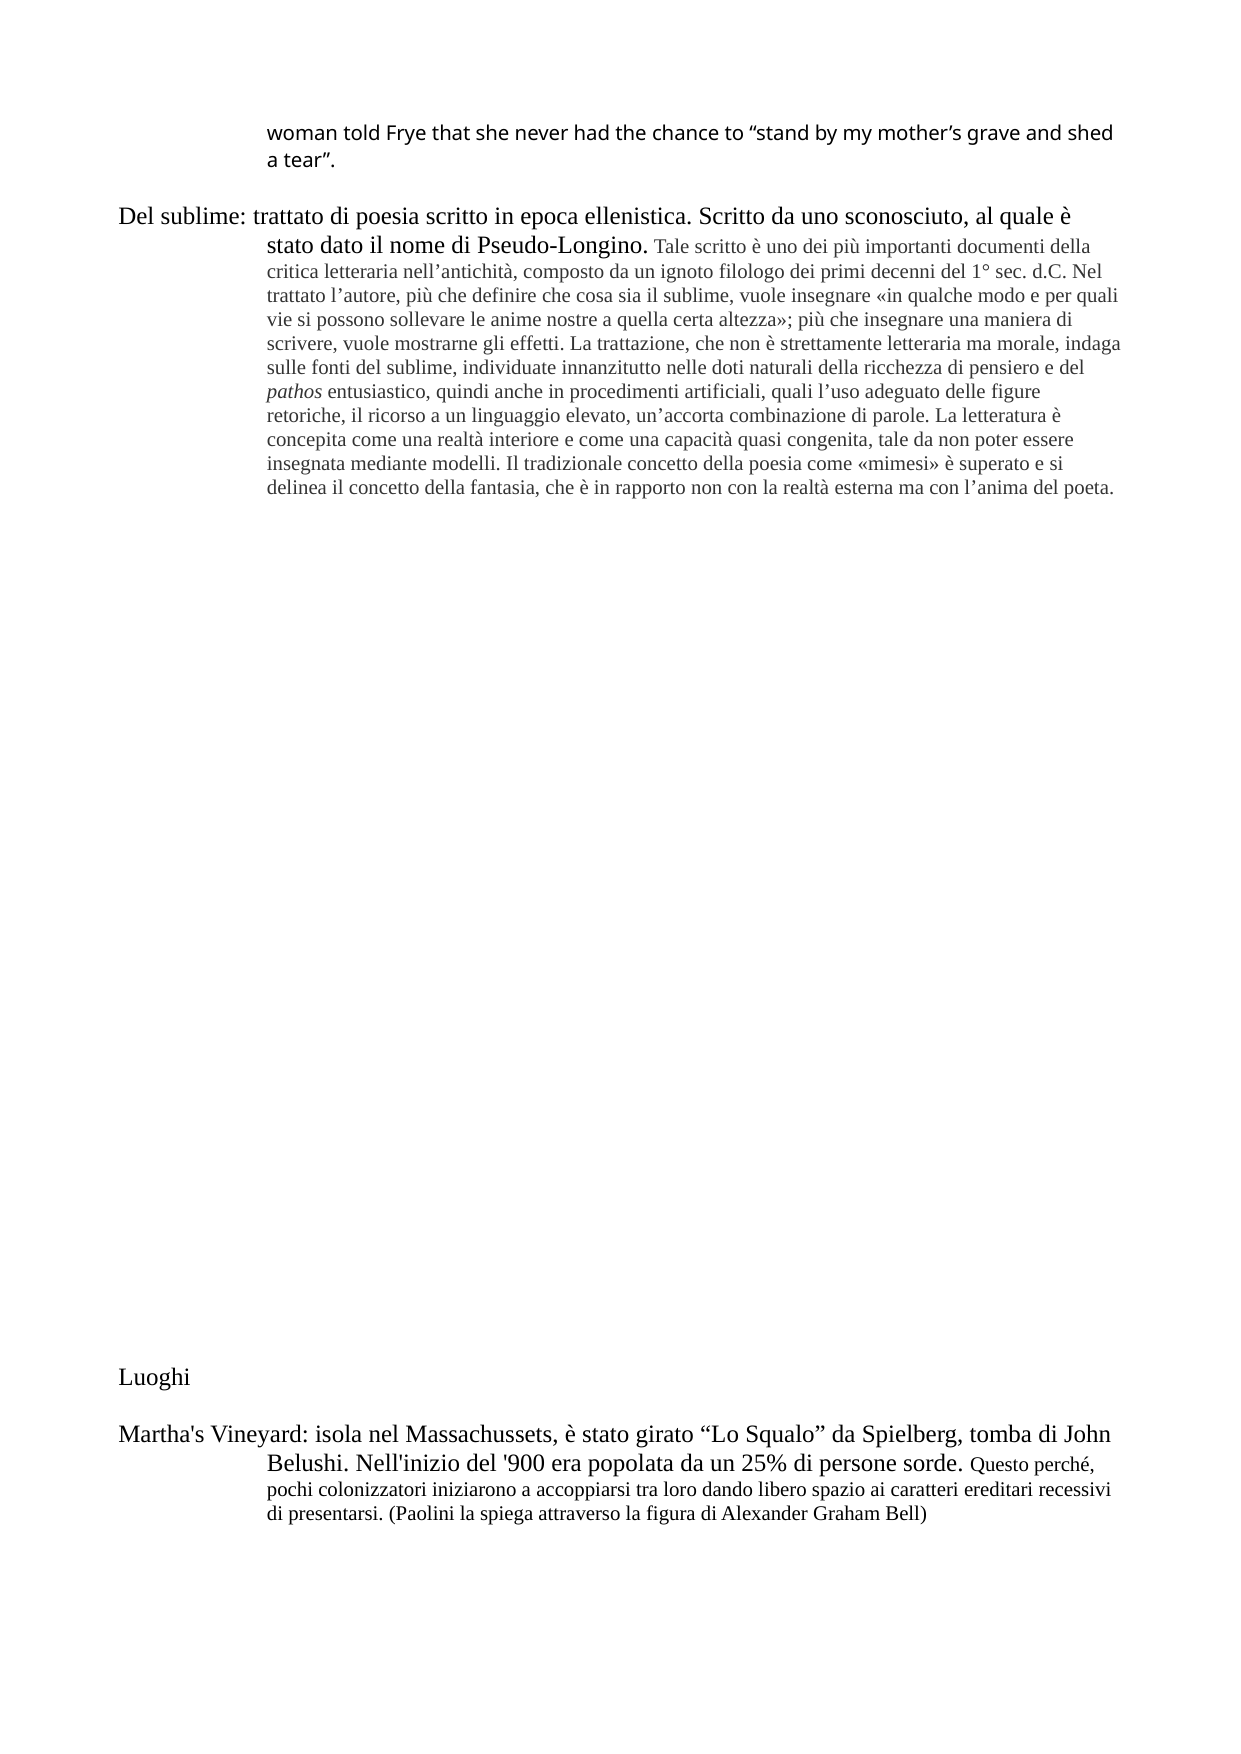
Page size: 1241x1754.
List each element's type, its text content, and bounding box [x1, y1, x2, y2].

text Martha's Vineyard: isola nel Massachussets, è stato girato “Lo Squalo” da Spielberg, tomba di John Belushi. Nell'inizio del '900 era popolata da un 25% di persone sorde. Questo perché, pochi colonizzatori iniziarono a accoppiarsi tra loro dando libero spazio ai caratteri ereditari recessivi di presentarsi. (Paolini la spiega attraverso la figura di Alexander Graham Bell) [118, 1419, 1122, 1525]
text Del sublime: trattato di poesia scritto in epoca ellenistica. Scritto da uno sconosciuto, al quale è stato dato il nome di Pseudo-Longino. Tale scritto è uno dei più importanti documenti della critica letteraria nell’antichità, composto da un ignoto filologo dei primi decenni del 1° sec. d.C. Nel trattato l’autore, più che definire che cosa sia il sublime, vuole insegnare «in qualche modo e per quali vie si possono sollevare le anime nostre a quella certa altezza»; più che insegnare una maniera di scrivere, vuole mostrarne gli effetti. La trattazione, che non è strettamente letteraria ma morale, indaga sulle fonti del sublime, individuate innanzitutto nelle doti naturali della ricchezza di pensiero e del pathos entusiastico, quindi anche in procedimenti artificiali, quali l’uso adeguato delle figure retoriche, il ricorso a un linguaggio elevato, un’accorta combinazione di parole. La letteratura è concepita come una realtà interiore e come una capacità quasi congenita, tale da non poter essere insegnata mediante modelli. Il tradizionale concetto della poesia come «mimesi» è superato e si delinea il concetto della fantasia, che è in rapporto non con la realtà esterna ma con l’anima del poeta. [118, 201, 1122, 499]
text woman told Frye that she never had the chance to “stand by my mother’s grave and shed a tear”. [118, 118, 1122, 173]
text Luoghi [118, 1362, 1122, 1391]
